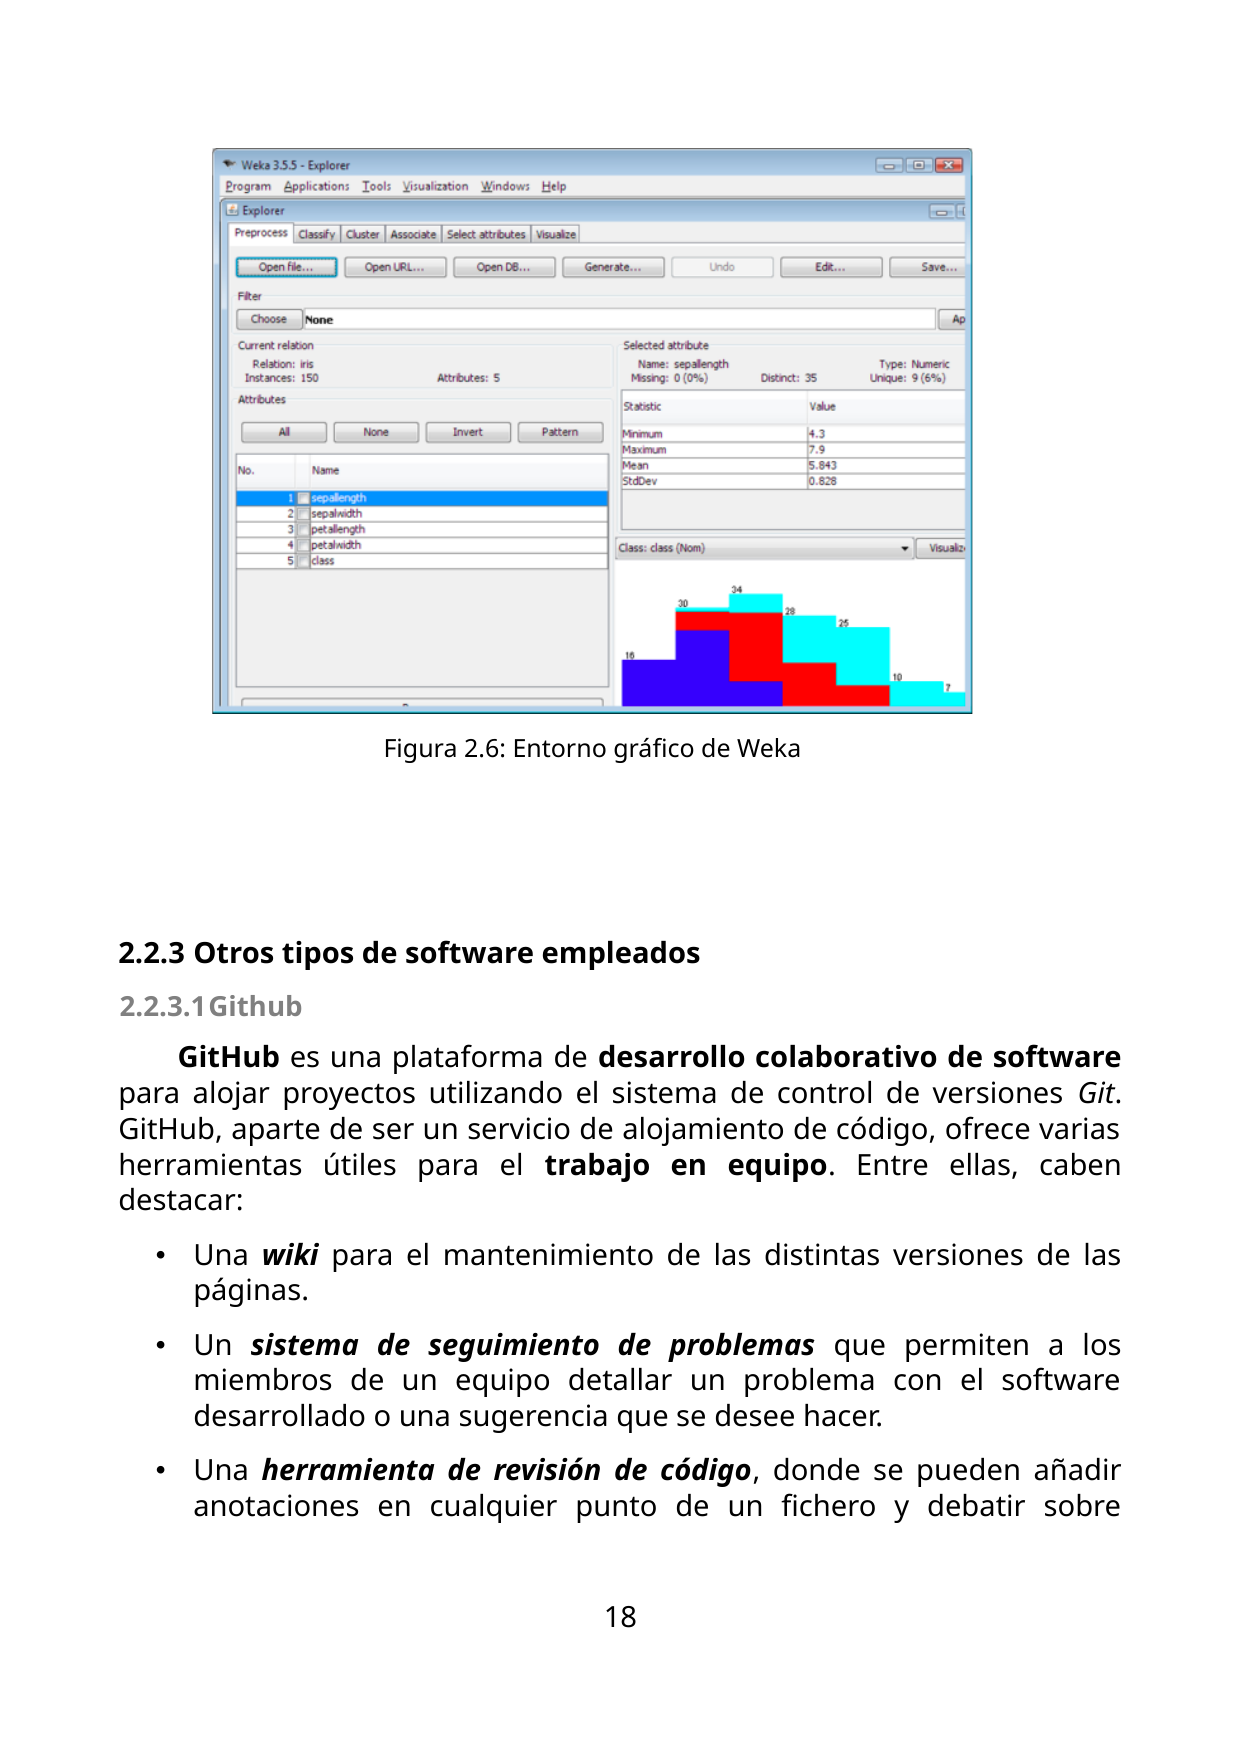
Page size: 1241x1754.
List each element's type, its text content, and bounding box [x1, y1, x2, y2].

text GitHub es una plataforma de desarrollo colaborativo de software para alojar proyectos utilizando el sistema de control de versiones Git. GitHub, aparte de ser un servicio de alojamiento de código, ofrece varias herramientas útiles para el trabajo en equipo. Entre ellas, caben destacar: [118, 1037, 1122, 1219]
subtitle Otros tipos de software empleados [118, 932, 1122, 972]
list Un sistema de seguimiento de problemas que permiten a los miembros de un equipo detallar un problema con el software desarrollado o una sugerencia que se desee hacer. [156, 1324, 1122, 1435]
picture [212, 148, 973, 714]
subtitle Github [119, 987, 1122, 1024]
text Figura 2.6: Entorno gráfico de Weka [212, 714, 972, 765]
list Una herramienta de revisión de código, donde se pueden añadir anotaciones en cualquier punto de un fichero y debatir sobre [156, 1450, 1122, 1525]
list Una wiki para el mantenimiento de las distintas versiones de las páginas. [156, 1234, 1122, 1309]
